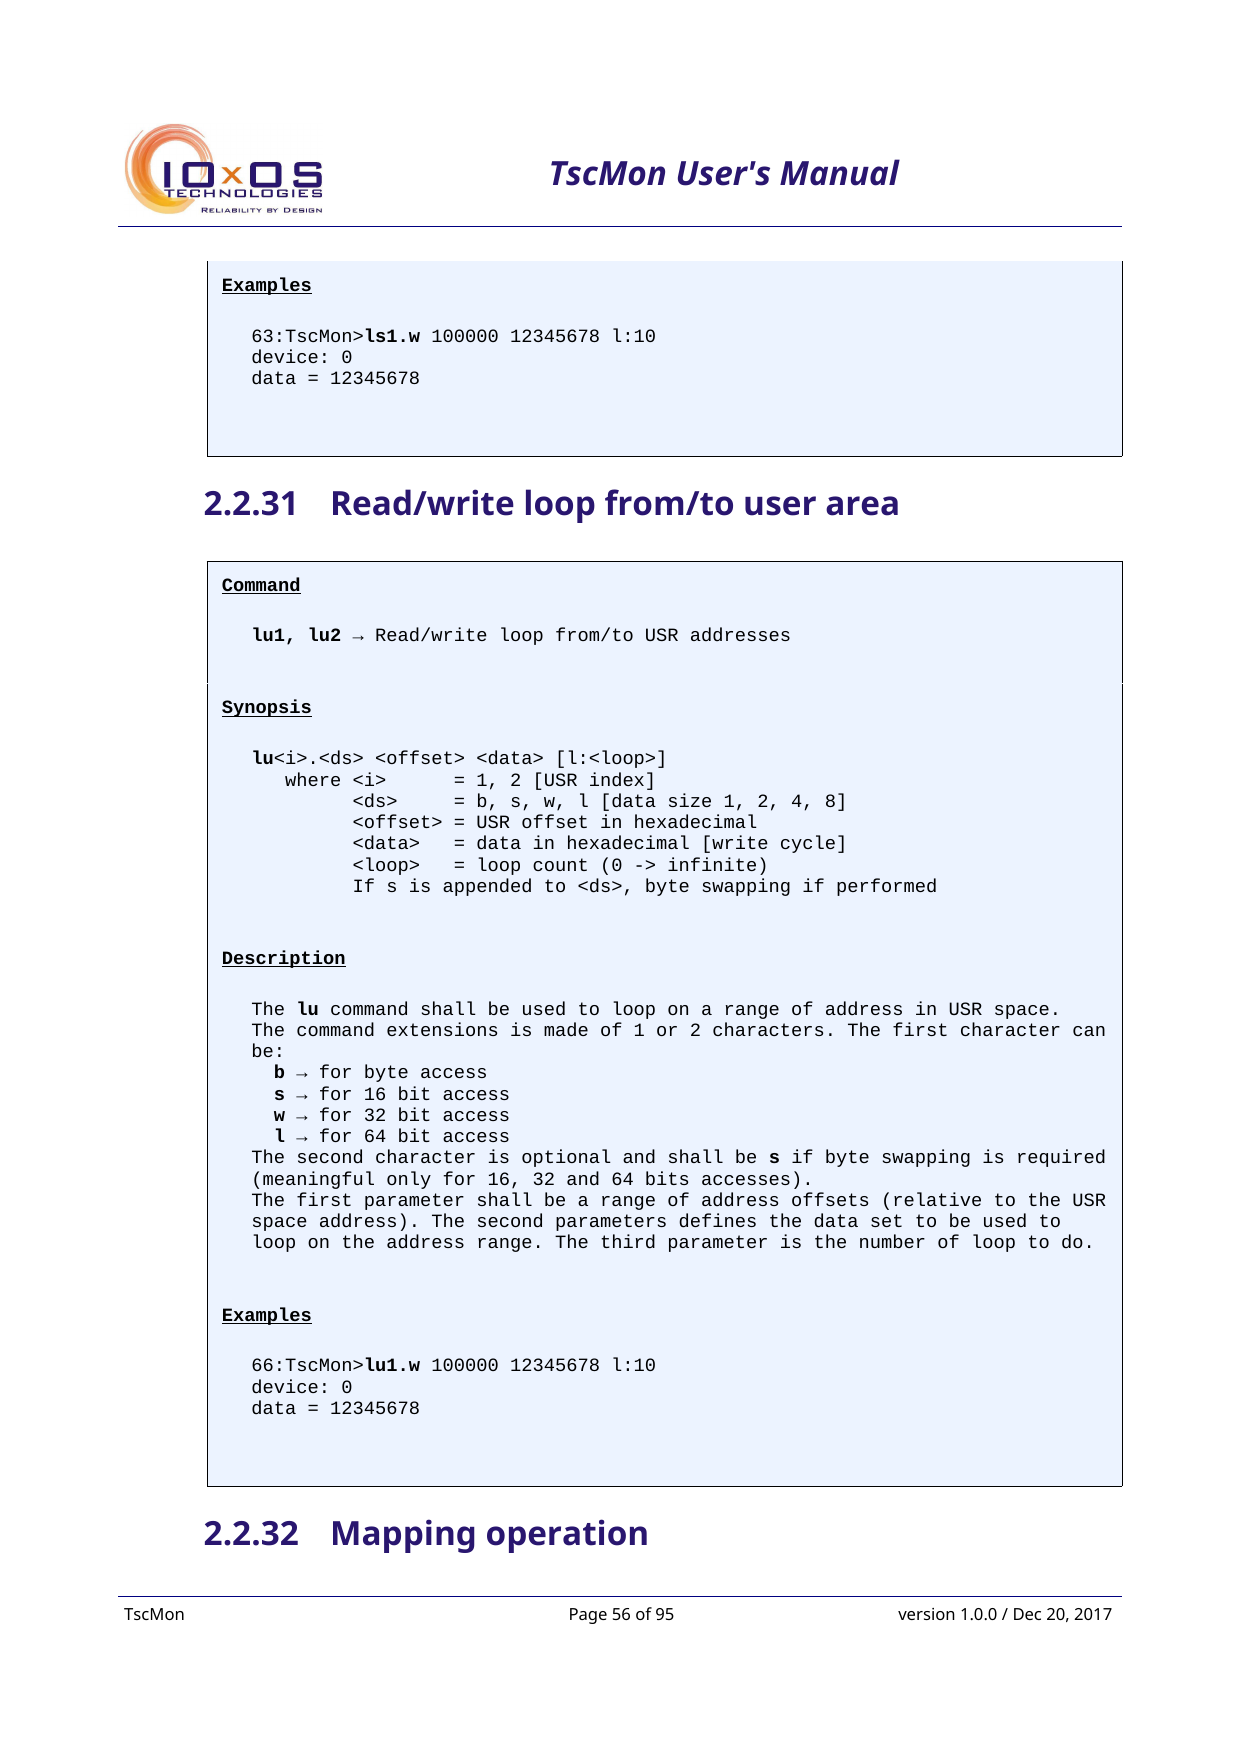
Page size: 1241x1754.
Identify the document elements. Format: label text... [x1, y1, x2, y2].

text <data> = data in hexadecimal [write cycle] [208, 834, 1122, 855]
text l → for 64 bit access [208, 1127, 1122, 1148]
subtitle Description [208, 934, 1122, 985]
subtitle Examples [208, 261, 1122, 312]
text 63:TscMon>ls1.w 100000 12345678 l:10 [208, 312, 1122, 348]
text 66:TscMon>lu1.w 100000 12345678 l:10 [208, 1341, 1122, 1377]
text The second character is optional and shall be s if byte swapping is required (meaningful only for 16, 32 and 64 bits accesses). [208, 1148, 1122, 1191]
text data = 12345678 [208, 1399, 1122, 1435]
text where <i> = 1, 2 [USR index] [208, 770, 1122, 792]
text lu<i>.<ds> <offset> <data> [l:<loop>] [208, 734, 1122, 770]
text <loop> = loop count (0 -> infinite) [208, 855, 1122, 877]
text The first parameter shall be a range of address offsets (relative to the USR space address). The second parameters defines the data set to be used to loop on the address range. The third parameter is the number of loop to do. [208, 1191, 1122, 1254]
picture [123, 123, 323, 217]
text device: 0 [208, 1377, 1122, 1399]
text lu1, lu2 → Read/write loop from/to USR addresses [208, 611, 1122, 647]
subtitle Mapping operation [195, 1509, 1122, 1555]
subtitle Examples [208, 1291, 1122, 1341]
text <offset> = USR offset in hexadecimal [208, 813, 1122, 834]
text The lu command shall be used to loop on a range of address in USR space. [208, 985, 1122, 1021]
subtitle Read/write loop from/to user area [195, 480, 1122, 525]
text The command extensions is made of 1 or 2 characters. The first character can be: [208, 1021, 1122, 1063]
text <ds> = b, s, w, l [data size 1, 2, 4, 8] [208, 792, 1122, 813]
text If s is appended to <ds>, byte swapping if performed [208, 877, 1122, 898]
text Command [208, 562, 1122, 611]
text b → for byte access [208, 1063, 1122, 1084]
subtitle Synopsis [208, 683, 1122, 734]
text data = 12345678 [208, 369, 1122, 405]
text s → for 16 bit access [208, 1084, 1122, 1106]
text w → for 32 bit access [208, 1106, 1122, 1127]
text device: 0 [208, 348, 1122, 369]
